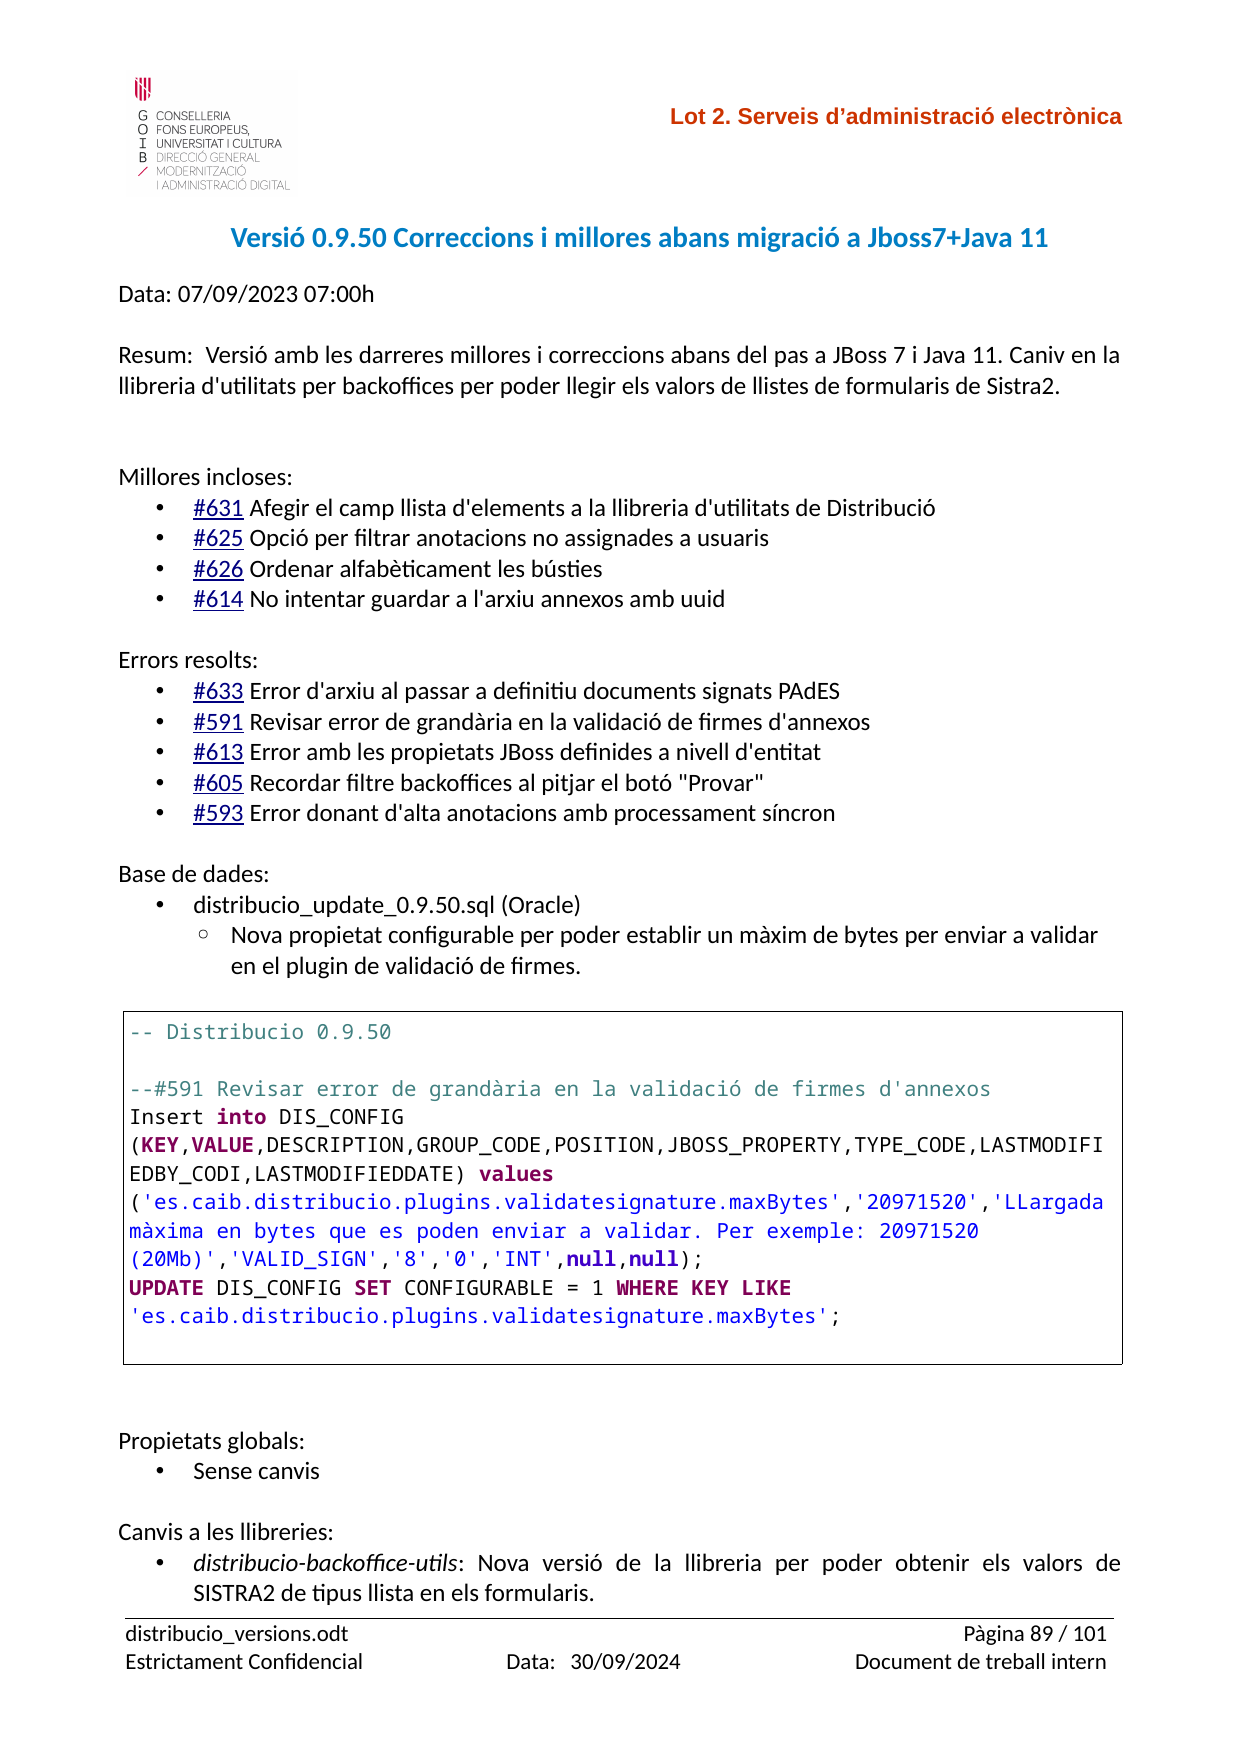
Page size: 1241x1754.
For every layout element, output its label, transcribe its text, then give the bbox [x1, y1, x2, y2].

list #633 Error d'arxiu al passar a definitiu documents signats PAdES [156, 675, 1122, 706]
list #591 Revisar error de grandària en la validació de firmes d'annexos [156, 706, 1122, 736]
list distribucio-backoffice-utils: Nova versió de la llibreria per poder obtenir els valors de SISTRA2 de tipus llista en els formularis. [156, 1547, 1122, 1608]
text Base de dades: [118, 858, 1122, 889]
text Millores incloses: [118, 462, 1122, 492]
list Sense canvis [156, 1455, 1122, 1486]
list #614 No intentar guardar a l'arxiu annexos amb uuid [156, 584, 1122, 614]
text Resum: Versió amb les darreres millores i correccions abans del pas a JBoss 7 i Java 11. Caniv en la llibreria d'utilitats per backoffices per poder llegir els valors de llistes de formularis de Sistra2. [118, 339, 1122, 401]
list #605 Recordar filtre backoffices al pitjar el botó "Provar" [156, 767, 1122, 797]
list #613 Error amb les propietats JBoss definides a nivell d'entitat [156, 736, 1122, 767]
list Nova propietat configurable per poder establir un màxim de bytes per enviar a validar en el plugin de validació de firmes. [193, 919, 1122, 980]
table_header -- Distribucio 0.9.50 --#591 Revisar error de grandària en la validació de firmes d'annexos Insert into DIS_CONFIG (KEY,VALUE,DESCRIPTION,GROUP_CODE,POSITION,JBOSS_PROPERTY,TYPE_CODE,LASTMODIFIEDBY_CODI,LASTMODIFIEDDATE) values ('es.caib.distribucio.plugins.validatesignature.maxBytes','20971520','LLargada màxima en bytes que es poden enviar a validar. Per exemple: 20971520 (20Mb)','VALID_SIGN','8','0','INT',null,null); UPDATE DIS_CONFIG SET CONFIGURABLE = 1 WHERE KEY LIKE 'es.caib.distribucio.plugins.validatesignature.maxBytes'; [124, 1012, 1122, 1364]
text Propietats globals: [118, 1425, 1122, 1455]
picture [126, 70, 299, 197]
list #625 Opció per filtrar anotacions no assignades a usuaris [156, 523, 1122, 553]
text Data: 07/09/2023 07:00h [118, 278, 1122, 309]
text Canvis a les llibreries: [118, 1516, 1122, 1547]
subtitle Versió 0.9.50 Correccions i millores abans migració a Jboss7+Java 11 [153, 219, 1122, 255]
list #593 Error donant d'alta anotacions amb processament síncron [156, 797, 1122, 828]
text Errors resolts: [118, 645, 1122, 675]
list #631 Afegir el camp llista d'elements a la llibreria d'utilitats de Distribució [156, 492, 1122, 523]
list #626 Ordenar alfabèticament les bústies [156, 553, 1122, 584]
list distribucio_update_0.9.50.sql (Oracle) [156, 889, 1122, 919]
